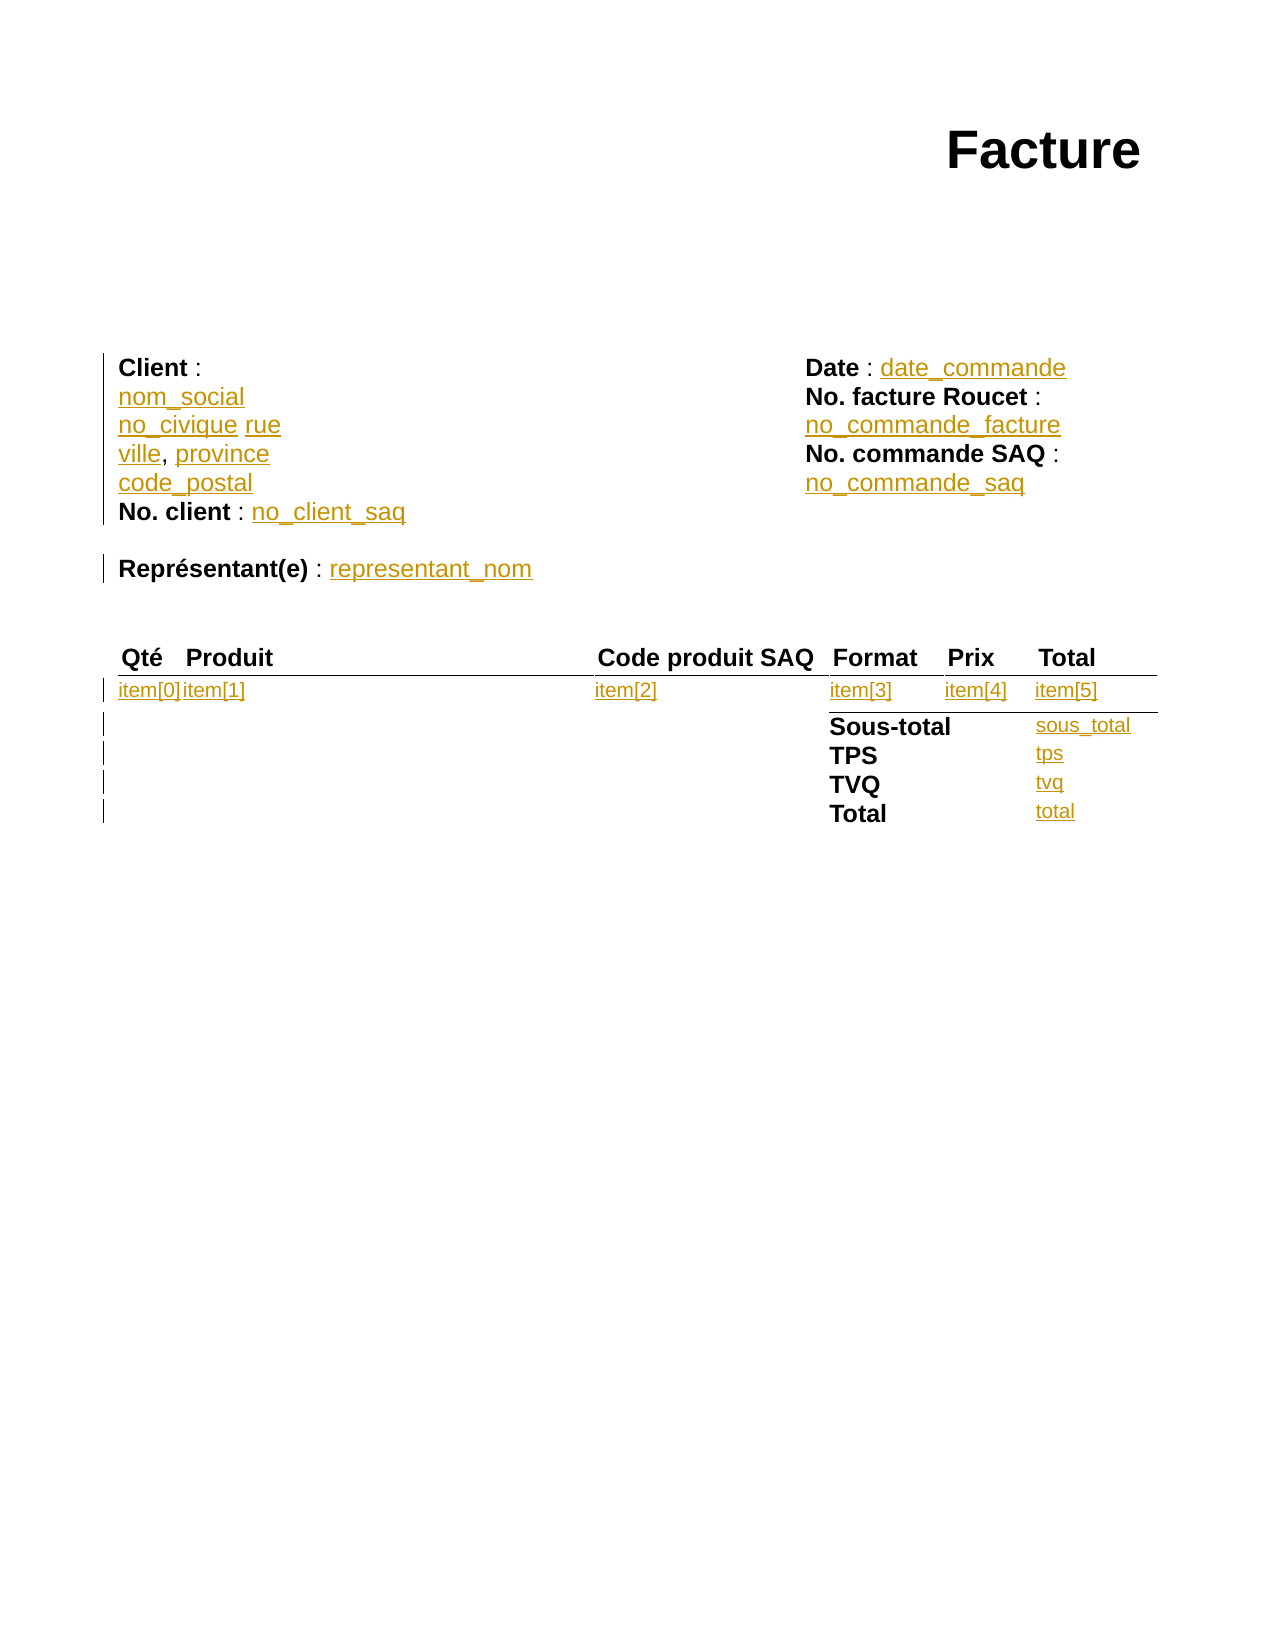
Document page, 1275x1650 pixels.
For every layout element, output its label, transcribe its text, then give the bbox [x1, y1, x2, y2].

table_header Sous-total [829, 713, 1036, 741]
table_cell tvq [1036, 770, 1158, 799]
table_header Client : nom_social no_civique rue ville, province code_postal No. client : no_client_saq Représentant(e) : representant_nom [118, 353, 805, 583]
table_cell tps [1036, 741, 1158, 770]
table_cell Total [829, 799, 1036, 827]
table_header Produit [183, 640, 594, 675]
table_header Format [830, 640, 944, 675]
table_cell item[0] [118, 678, 183, 712]
text Facture [118, 118, 1157, 180]
table_cell TPS [829, 741, 1036, 770]
table_cell TVQ [829, 770, 1036, 799]
table_header Date : date_commande No. facture Roucet : no_commande_facture No. commande SAQ : no_commande_saq [805, 353, 1156, 583]
table_header Code produit SAQ [595, 640, 829, 675]
table_header sous_total [1036, 713, 1158, 741]
table_header Qté [118, 640, 183, 675]
table_header Prix [945, 640, 1035, 675]
table_cell item[2] [595, 678, 829, 712]
table_header Total [1035, 640, 1157, 675]
table_cell item[1] [183, 678, 594, 712]
table_cell item[4] [945, 678, 1035, 712]
table_cell item[5] [1035, 678, 1157, 712]
table_cell total [1036, 799, 1158, 827]
table_cell item[3] [830, 678, 944, 712]
